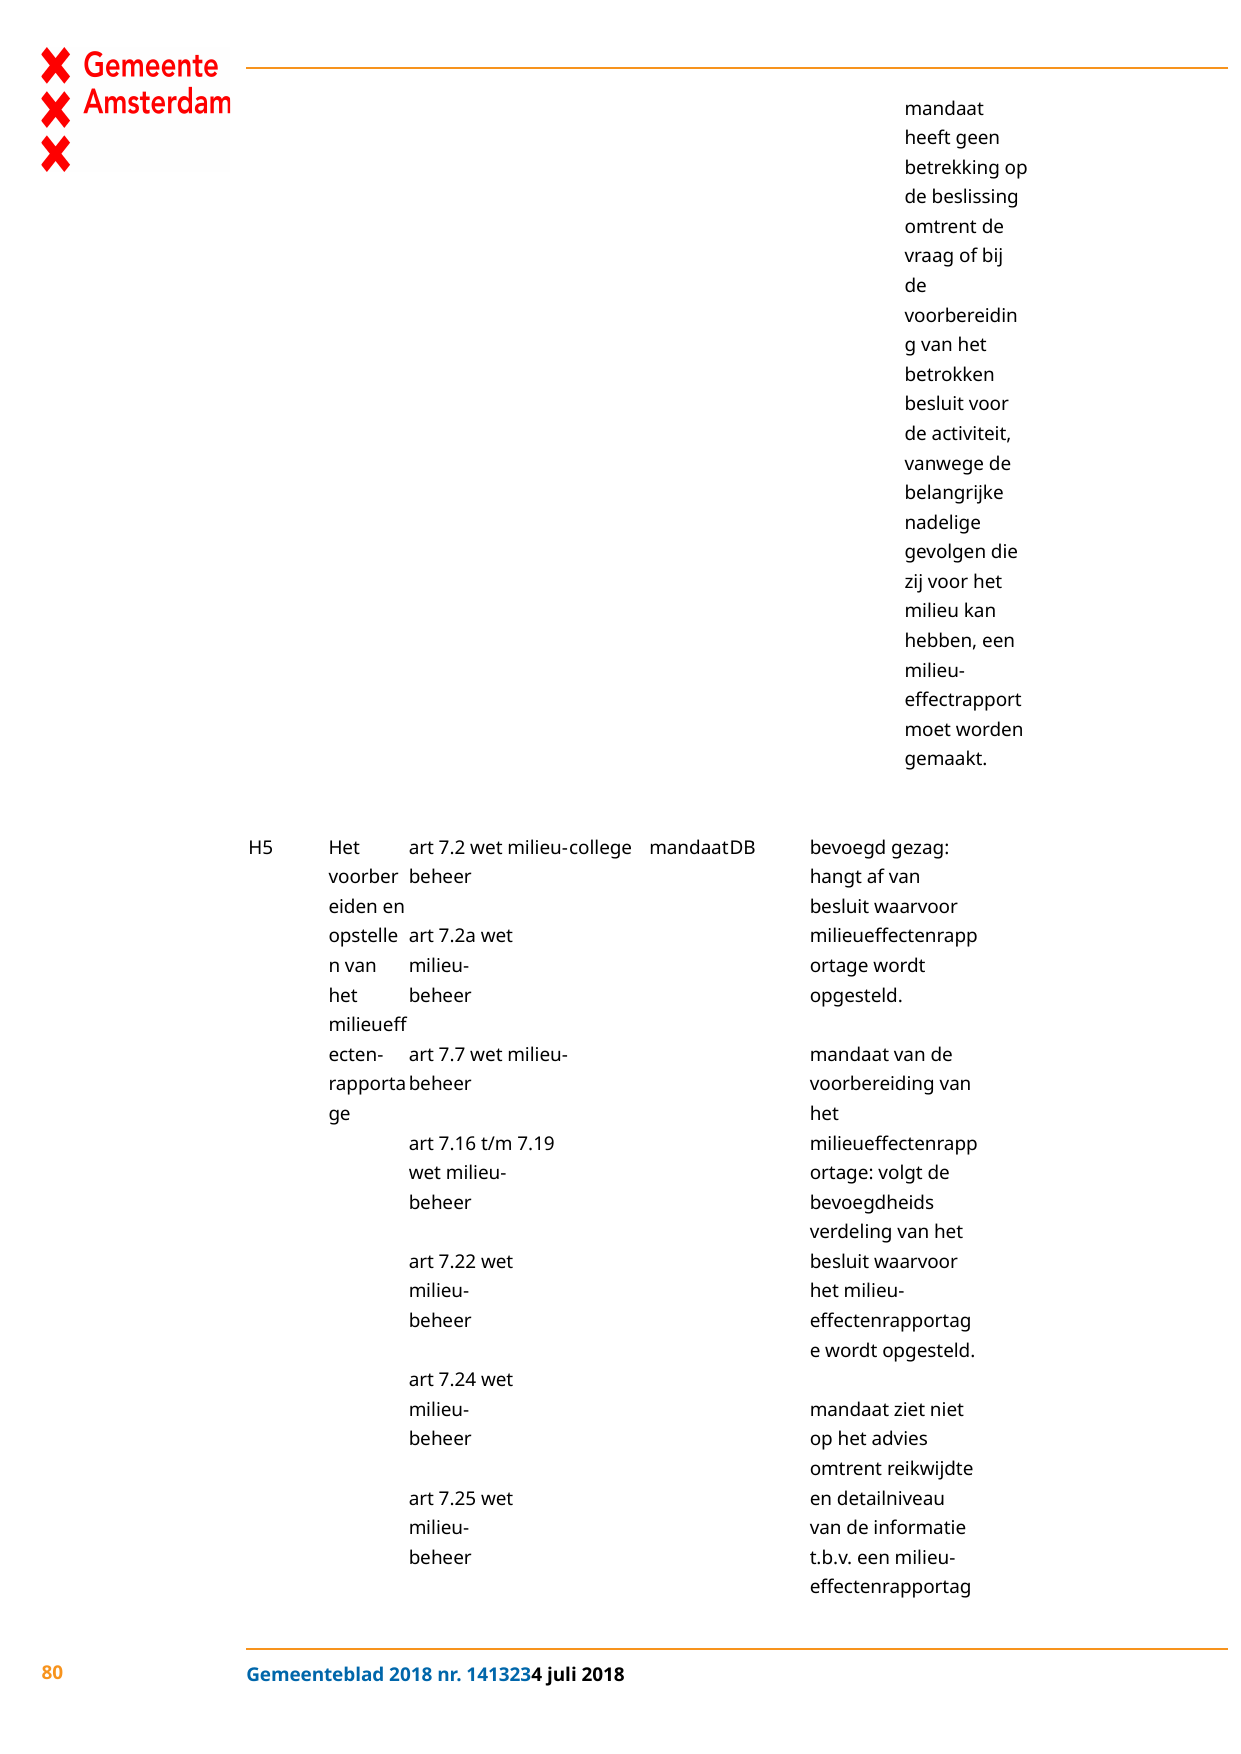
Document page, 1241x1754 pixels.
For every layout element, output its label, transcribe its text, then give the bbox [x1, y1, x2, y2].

table_header [248, 95, 357, 801]
table_header [1028, 95, 1152, 801]
table_header DB [729, 804, 809, 1599]
table_header mandaat [649, 804, 729, 1599]
table_header [981, 804, 1152, 1599]
table_header [795, 95, 904, 801]
table_header college [569, 804, 649, 1599]
picture [41, 47, 231, 172]
table_header [467, 95, 576, 801]
table_header [686, 95, 795, 801]
table_header [576, 95, 686, 801]
table_header [358, 95, 467, 801]
table_header Het voorbereiden en opstellen van het milieueffecten-rapportage [328, 804, 408, 1599]
table_header H5 [248, 804, 328, 1599]
table_header bevoegd gezag: hangt af van besluit waarvoor milieueffectenrapportage wordt opgesteld. mandaat van de voorbereiding van het milieueffectenrapportage: volgt de bevoegdheids verdeling van het besluit waarvoor het milieu-effectenrapportage wordt opgesteld. mandaat ziet niet op het advies omtrent reikwijdte en detailniveau van de informatie t.b.v. een milieu-effectenrapportag [810, 804, 981, 1599]
table_header art 7.2 wet milieu- beheer art 7.2a wet milieu- beheer art 7.7 wet milieu- beheer art 7.16 t/m 7.19 wet milieu- beheer art 7.22 wet milieu- beheer art 7.24 wet milieu- beheer art 7.25 wet milieu- beheer [409, 804, 569, 1599]
table_header mandaat heeft geen betrekking op de beslissing omtrent de vraag of bij de voorbereiding van het betrokken besluit voor de activiteit, vanwege de belangrijke nadelige gevolgen die zij voor het milieu kan hebben, een milieu-effectrapport moet worden gemaakt. [904, 95, 1028, 801]
